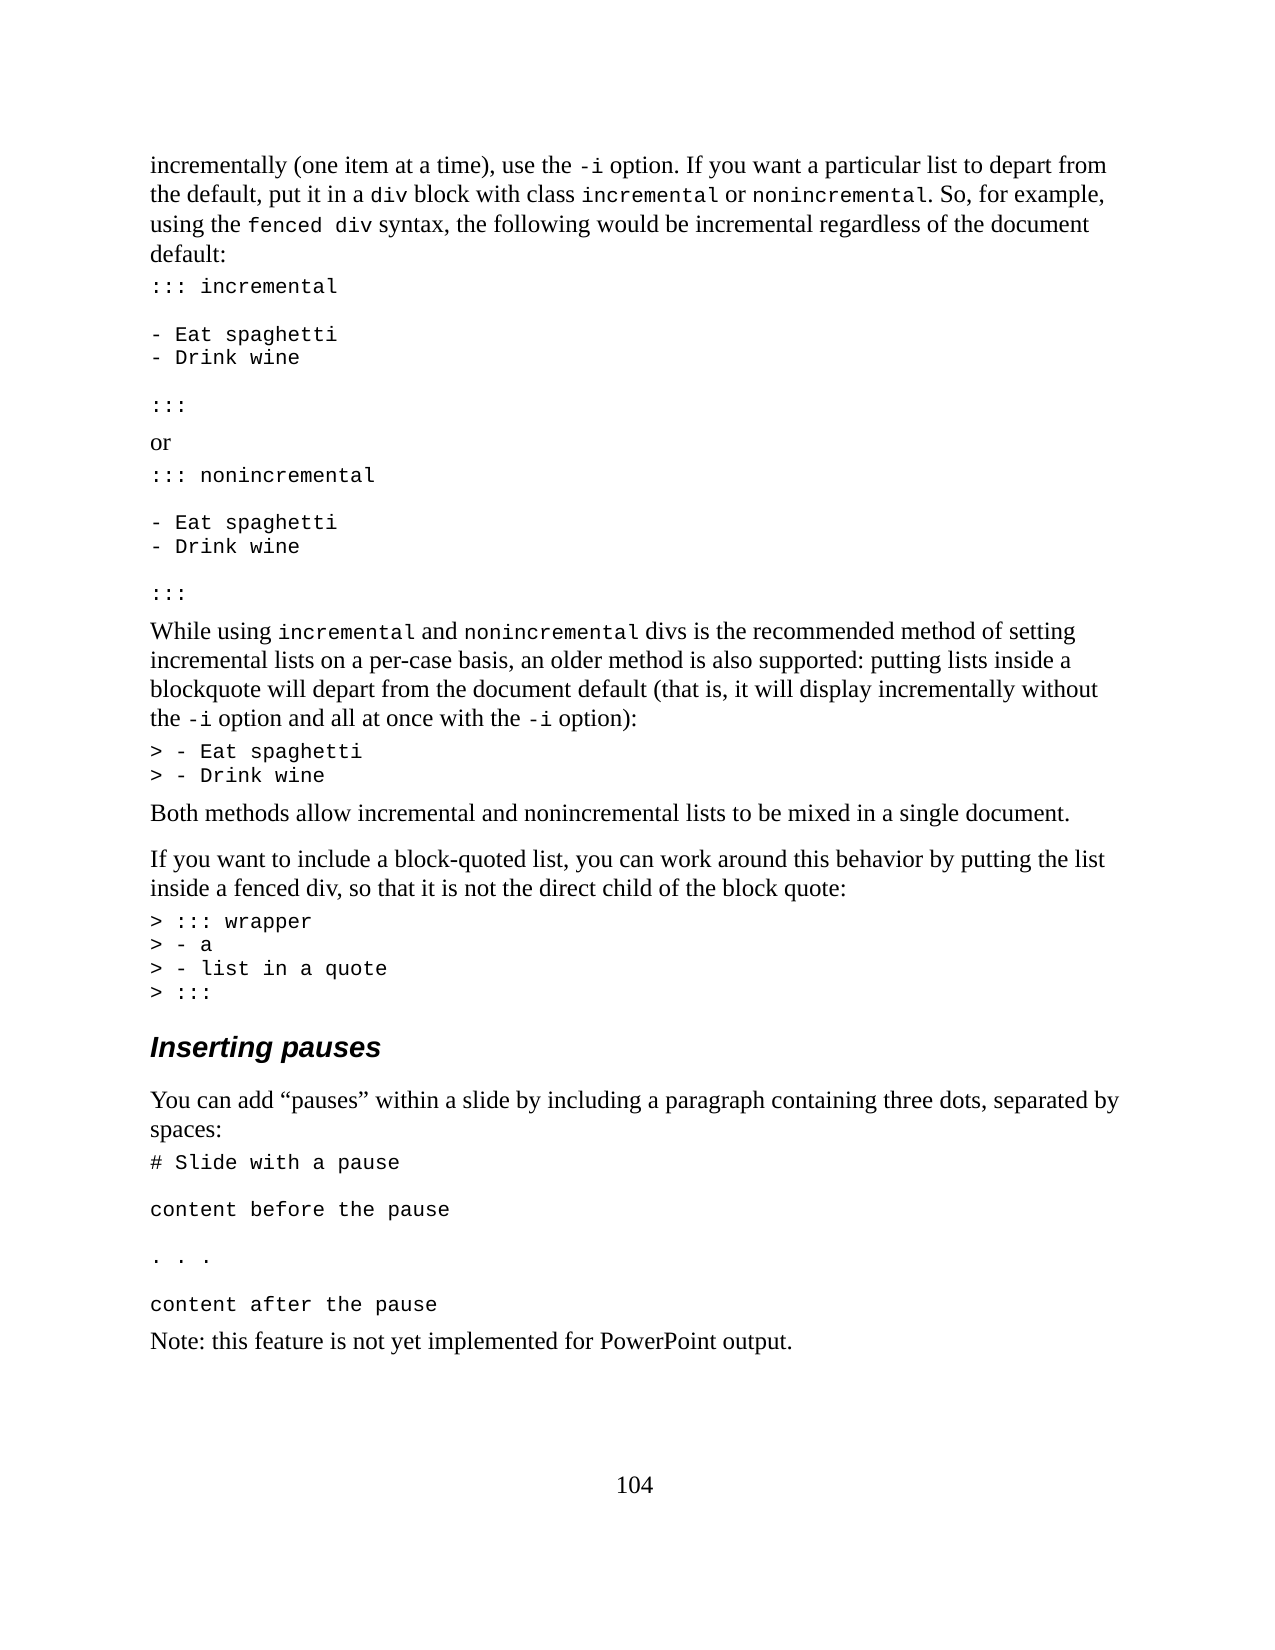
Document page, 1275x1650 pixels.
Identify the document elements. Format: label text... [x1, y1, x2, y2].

text - Drink wine [150, 536, 1125, 559]
text > ::: wrapper [150, 911, 1125, 934]
text - Eat spaghetti [150, 512, 1125, 536]
text ::: nonincremental [150, 465, 1125, 489]
text > - Drink wine [150, 765, 1125, 789]
text content before the pause [150, 1199, 1125, 1223]
text incrementally (one item at a time), use the -i option. If you want a particular list to depart from the default, put it in a div block with class incremental or nonincremental. So, for example, using the fenced div syntax, the following would be incremental regardless of the document default: [150, 150, 1125, 267]
text ::: incremental [150, 276, 1125, 300]
text Note: this feature is not yet implemented for PowerPoint output. [150, 1326, 1125, 1355]
text > - a [150, 934, 1125, 958]
subtitle Inserting pauses [150, 1030, 1125, 1064]
text ::: [150, 395, 1125, 418]
text > ::: [150, 982, 1125, 1005]
text > - list in a quote [150, 958, 1125, 982]
text or [150, 427, 1125, 456]
text > - Eat spaghetti [150, 741, 1125, 765]
text ::: [150, 583, 1125, 607]
text # Slide with a pause [150, 1152, 1125, 1176]
text Both methods allow incremental and nonincremental lists to be mixed in a single document. [150, 798, 1125, 826]
text You can add “pauses” within a slide by including a paragraph containing three dots, separated by spaces: [150, 1085, 1125, 1143]
text - Eat spaghetti [150, 324, 1125, 347]
text If you want to include a block-quoted list, you can work around this behavior by putting the list inside a fenced div, so that it is not the direct child of the block quote: [150, 844, 1125, 902]
text While using incremental and nonincremental divs is the recommended method of setting incremental lists on a per-case basis, an older method is also supported: putting lists inside a blockquote will depart from the document default (that is, it will display incrementally without the -i option and all at once with the -i option): [150, 616, 1125, 732]
text - Drink wine [150, 347, 1125, 371]
text content after the pause [150, 1294, 1125, 1317]
text . . . [150, 1246, 1125, 1270]
